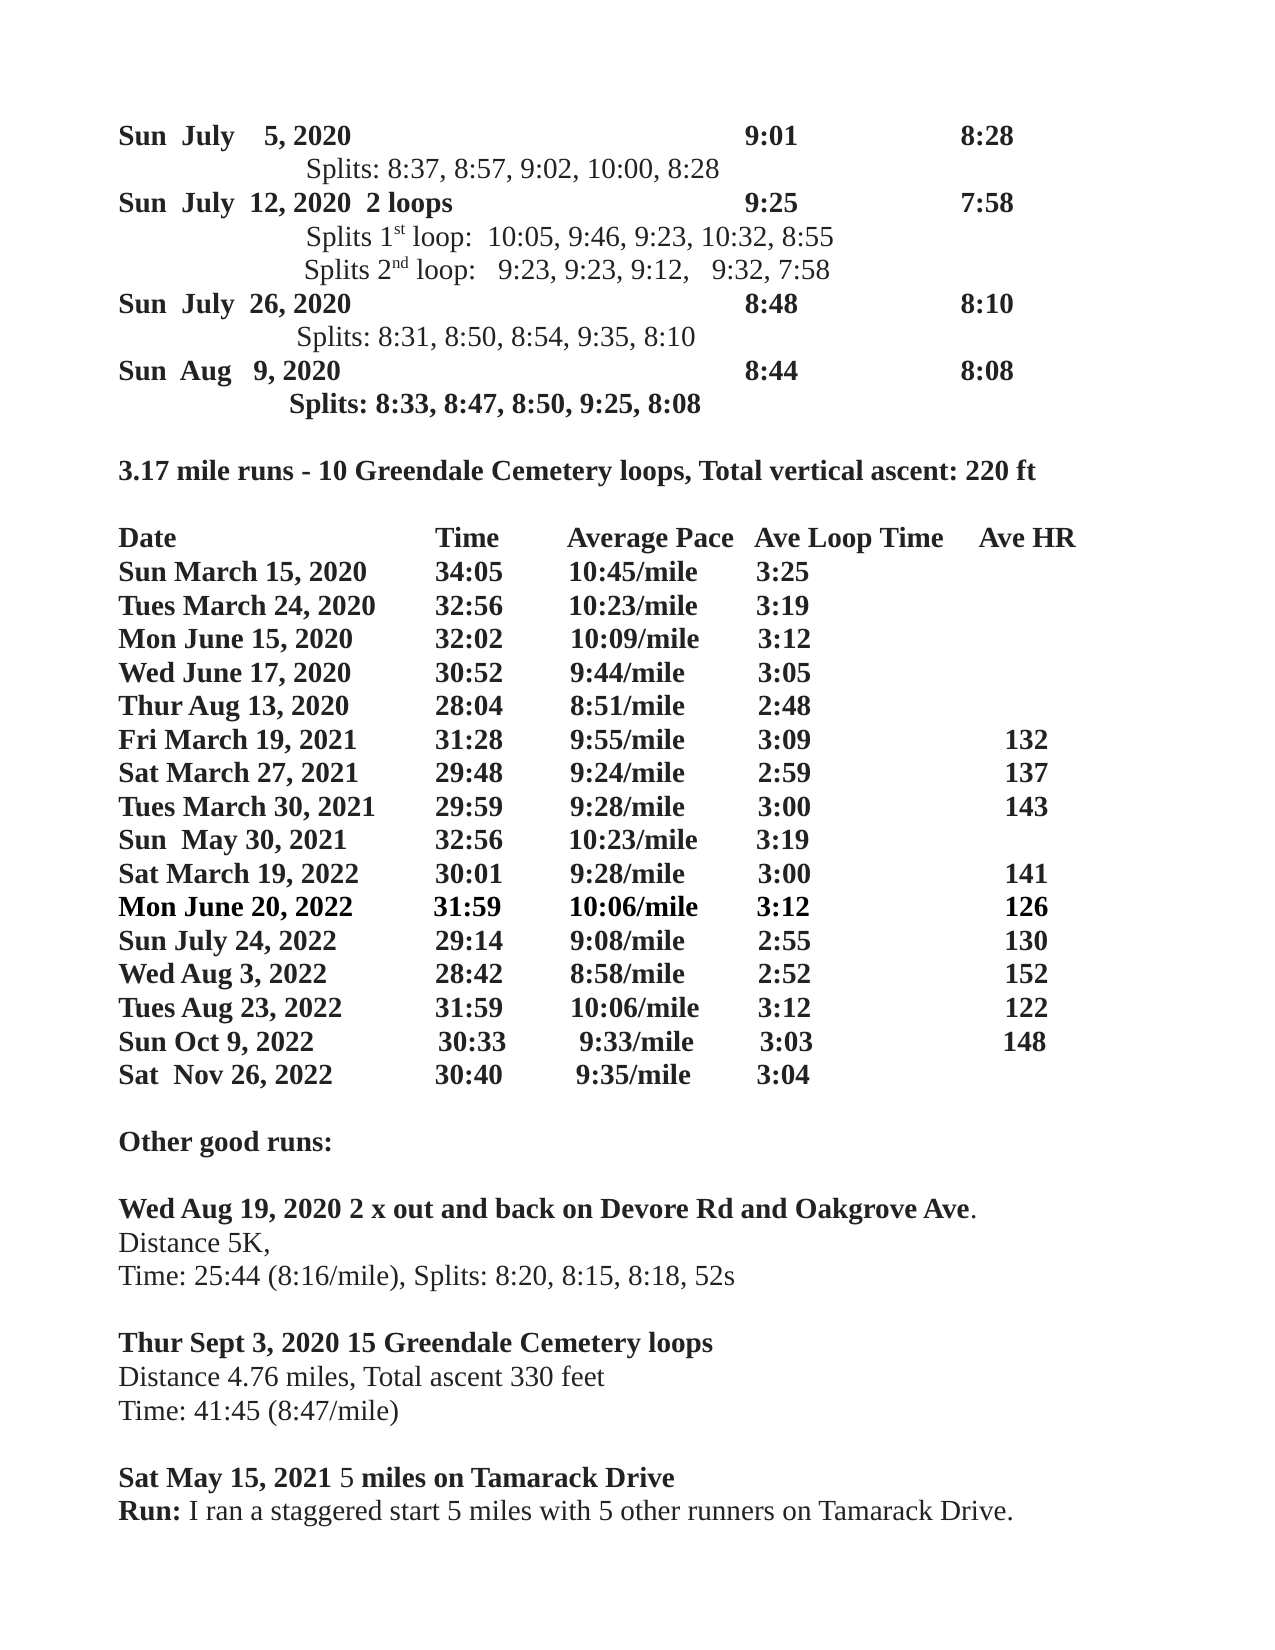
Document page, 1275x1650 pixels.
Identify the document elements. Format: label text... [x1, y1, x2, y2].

text Wed Aug 19, 2020 2 x out and back on Devore Rd and Oakgrove Ave. [118, 1191, 1161, 1225]
text Thur Aug 13, 2020 28:04 8:51/mile 2:48 [118, 688, 1161, 722]
list 3.17 mile runs - 10 Greendale Cemetery loops, Total vertical ascent: 220 ft [118, 453, 1161, 487]
text Date Time Average Pace Ave Loop Time Ave HR [118, 521, 1161, 554]
text Sun May 30, 2021 32:56 10:23/mile 3:19 [118, 822, 1161, 856]
text Time: 41:45 (8:47/mile) [118, 1393, 1161, 1426]
text Mon June 20, 2022 31:59 10:06/mile 3:12 126 [118, 889, 1157, 923]
text Sat March 27, 2021 29:48 9:24/mile 2:59 137 [118, 755, 1161, 789]
text Sun July 26, 2020 8:48 8:10 Splits: 8:31, 8:50, 8:54, 9:35, 8:10 [118, 286, 1161, 353]
text Wed Aug 3, 2022 28:42 8:58/mile 2:52 152 [118, 957, 1161, 990]
text Wed June 17, 2020 30:52 9:44/mile 3:05 [118, 655, 1161, 688]
text Run: I ran a staggered start 5 miles with 5 other runners on Tamarack Drive. [118, 1493, 1161, 1527]
text Distance 4.76 miles, Total ascent 330 feet [118, 1359, 1161, 1393]
text Sun July 24, 2022 29:14 9:08/mile 2:55 130 [118, 923, 1161, 957]
text Other good runs: [118, 1124, 1161, 1158]
text Thur Sept 3, 2020 15 Greendale Cemetery loops [118, 1326, 1161, 1359]
text Tues March 24, 2020 32:56 10:23/mile 3:19 [118, 588, 1161, 621]
text Tues March 30, 2021 29:59 9:28/mile 3:00 143 [118, 789, 1161, 822]
text Sun Aug 9, 2020 8:44 8:08 Splits: 8:33, 8:47, 8:50, 9:25, 8:08 [118, 353, 1161, 420]
text Sun March 15, 2020 34:05 10:45/mile 3:25 [118, 554, 1161, 588]
text Distance 5K, [118, 1225, 1161, 1258]
text Sat Nov 26, 2022 30:40 9:35/mile 3:04 [118, 1057, 1161, 1091]
text Sat March 19, 2022 30:01 9:28/mile 3:00 141 [118, 856, 1161, 889]
text Sat May 15, 2021 5 miles on Tamarack Drive [118, 1460, 1161, 1493]
text Fri March 19, 2021 31:28 9:55/mile 3:09 132 [118, 722, 1161, 755]
text Splits 2nd loop: 9:23, 9:23, 9:12, 9:32, 7:58 [118, 252, 1161, 286]
text Mon June 15, 2020 32:02 10:09/mile 3:12 [118, 621, 1161, 655]
text Time: 25:44 (8:16/mile), Splits: 8:20, 8:15, 8:18, 52s [118, 1258, 1161, 1292]
text Sun Oct 9, 2022 30:33 9:33/mile 3:03 148 [118, 1024, 1161, 1057]
text Tues Aug 23, 2022 31:59 10:06/mile 3:12 122 [118, 990, 1161, 1024]
text Sun July 5, 2020 9:01 8:28 Splits: 8:37, 8:57, 9:02, 10:00, 8:28 Sun July 12, 2020 2 loops 9:25 7:58 Splits 1st loop: 10:05, 9:46, 9:23, 10:32, 8:55 [118, 118, 1161, 252]
